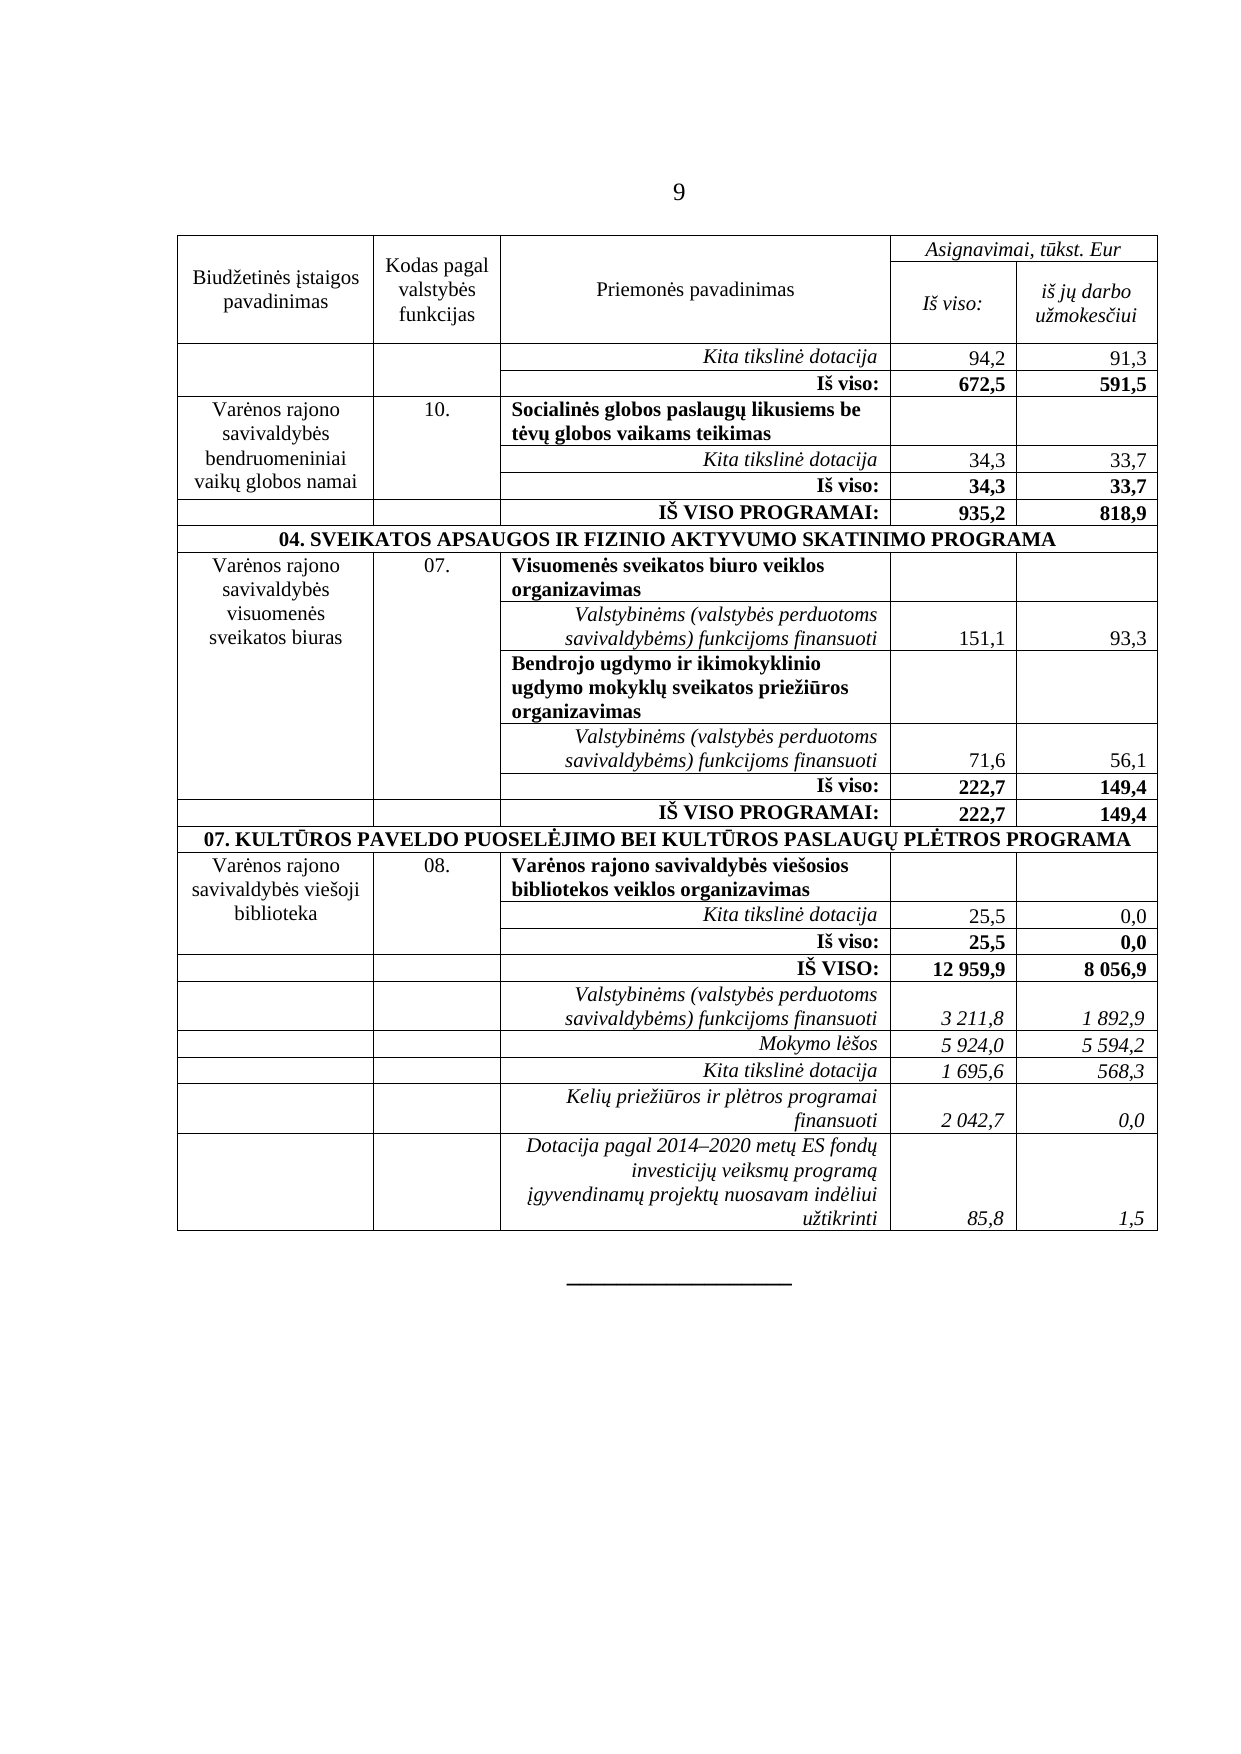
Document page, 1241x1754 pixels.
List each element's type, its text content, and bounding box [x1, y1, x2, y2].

table_cell Varėnos rajono savivaldybės viešoji biblioteka [178, 853, 373, 954]
table_cell [1158, 261, 1181, 290]
table_cell 5 594,2 [1017, 1031, 1157, 1057]
table_cell [1158, 343, 1181, 370]
table_cell [1158, 445, 1181, 472]
table_cell Kita tikslinė dotacija [501, 1058, 890, 1083]
table_cell [1017, 397, 1157, 445]
table_cell IŠ VISO: [501, 955, 890, 981]
table_cell 3 211,8 [891, 982, 1016, 1030]
table_cell Valstybinėms (valstybės perduotoms savivaldybėms) funkcijoms finansuoti [501, 724, 890, 772]
table_cell [374, 1031, 500, 1057]
table_cell [1158, 723, 1181, 772]
table_cell 1 892,9 [1017, 982, 1157, 1030]
table_cell [374, 500, 500, 525]
table_cell [178, 1084, 373, 1132]
table_cell [374, 601, 500, 650]
table_cell Bendrojo ugdymo ir ikimokyklinio ugdymo mokyklų sveikatos priežiūros organizavimas [501, 651, 890, 723]
table_cell 1,5 [1017, 1134, 1157, 1230]
table_cell Iš viso: [891, 262, 1016, 343]
table_cell 222,7 [891, 800, 1016, 826]
table_cell [1158, 928, 1181, 954]
table_cell 149,4 [1017, 800, 1157, 826]
table_cell IŠ VISO PROGRAMAI: [501, 500, 890, 525]
table_cell 8 056,9 [1017, 955, 1157, 981]
table_cell IŠ VISO PROGRAMAI: [501, 800, 890, 826]
table_cell 2 042,7 [891, 1084, 1016, 1132]
table_cell [178, 500, 373, 525]
table_cell Iš viso: [501, 371, 890, 396]
table_cell [1158, 954, 1181, 981]
table_cell Kita tikslinė dotacija [501, 446, 890, 472]
table_cell [1158, 650, 1181, 723]
table_cell Iš viso: [501, 774, 890, 799]
table_cell 222,7 [891, 774, 1016, 799]
table_cell 591,5 [1017, 371, 1157, 396]
table_cell [1158, 290, 1181, 317]
table_cell [178, 1058, 373, 1083]
table_cell [374, 901, 500, 928]
table_header Priemonės pavadinimas [501, 236, 890, 343]
table_cell [178, 955, 373, 981]
table_cell [374, 928, 500, 954]
table_cell [374, 773, 500, 799]
table_cell Iš viso: [501, 473, 890, 498]
table_cell iš jų darbo užmokesčiui [1017, 262, 1157, 343]
table_cell Varėnos rajono savivaldybės viešosios bibliotekos veiklos organizavimas [501, 853, 890, 901]
table_cell 94,2 [891, 344, 1016, 370]
table_cell 93,3 [1017, 602, 1157, 650]
table_cell 91,3 [1017, 344, 1157, 370]
table_cell Visuomenės sveikatos biuro veiklos organizavimas [501, 553, 890, 601]
table_cell 10. [374, 397, 500, 445]
table_cell [374, 1134, 500, 1230]
table_cell [1158, 1030, 1181, 1057]
table_cell [1158, 317, 1181, 343]
table_cell Kelių priežiūros ir plėtros programai finansuoti [501, 1084, 890, 1132]
table_cell 0,0 [1017, 902, 1157, 928]
table_cell Varėnos rajono savivaldybės bendruomeniniai vaikų globos namai [178, 397, 373, 498]
table_cell [1158, 499, 1181, 525]
table_cell Varėnos rajono savivaldybės visuomenės sveikatos biuras [178, 553, 373, 799]
table_cell Valstybinėms (valstybės perduotoms savivaldybėms) funkcijoms finansuoti [501, 982, 890, 1030]
table_cell [374, 800, 500, 826]
table_cell 34,3 [891, 446, 1016, 472]
table_cell [374, 723, 500, 772]
table_cell [374, 472, 500, 498]
table_cell [1158, 852, 1181, 901]
text __________________ [177, 1259, 1181, 1288]
table_cell [1158, 799, 1181, 826]
table_cell 149,4 [1017, 774, 1157, 799]
table_cell 1 695,6 [891, 1058, 1016, 1083]
table_cell [1158, 981, 1181, 1030]
table_cell Iš viso: [501, 929, 890, 954]
table_cell 33,7 [1017, 446, 1157, 472]
table_cell 85,8 [891, 1134, 1016, 1230]
table_cell [1158, 901, 1181, 928]
table_cell [1158, 826, 1181, 852]
table_header Kodas pagal valstybės funkcijas [374, 236, 500, 343]
table_cell 08. [374, 853, 500, 901]
table_cell [178, 344, 373, 396]
table_cell [178, 800, 373, 826]
table_cell 0,0 [1017, 929, 1157, 954]
table_cell 0,0 [1017, 1084, 1157, 1132]
table_cell 5 924,0 [891, 1031, 1016, 1057]
table_cell 568,3 [1017, 1058, 1157, 1083]
table_cell 07. [374, 553, 500, 601]
table_cell [374, 344, 500, 370]
table_cell [1158, 1083, 1181, 1132]
table_cell 56,1 [1017, 724, 1157, 772]
table_cell [891, 553, 1016, 601]
table_cell [374, 982, 500, 1030]
table_cell [1158, 1057, 1181, 1083]
table_cell 151,1 [891, 602, 1016, 650]
table_cell 25,5 [891, 902, 1016, 928]
table_cell 34,3 [891, 473, 1016, 498]
table_cell [178, 1134, 373, 1230]
table_cell [374, 955, 500, 981]
table_cell 12 959,9 [891, 955, 1016, 981]
table_cell Dotacija pagal 2014–2020 metų ES fondų investicijų veiksmų programą įgyvendinamų projektų nuosavam indėliui užtikrinti [501, 1134, 890, 1230]
table_cell Valstybinėms (valstybės perduotoms savivaldybėms) funkcijoms finansuoti [501, 602, 890, 650]
table_cell 04. SVEIKATOS APSAUGOS IR FIZINIO AKTYVUMO SKATINIMO PROGRAMA [178, 526, 1157, 552]
table_cell 71,6 [891, 724, 1016, 772]
table_cell Socialinės globos paslaugų likusiems be tėvų globos vaikams teikimas [501, 397, 890, 445]
table_cell [374, 1058, 500, 1083]
table_cell [1158, 552, 1181, 601]
table_cell [374, 370, 500, 396]
table_cell [1158, 1133, 1181, 1230]
table_cell [1017, 853, 1157, 901]
table_cell [374, 445, 500, 472]
table_cell 25,5 [891, 929, 1016, 954]
table_cell Kita tikslinė dotacija [501, 344, 890, 370]
table_cell Kita tikslinė dotacija [501, 902, 890, 928]
table_cell [1017, 553, 1157, 601]
table_cell [891, 651, 1016, 723]
table_cell [1158, 370, 1181, 396]
table_cell [1158, 472, 1181, 498]
table_cell 33,7 [1017, 473, 1157, 498]
table_cell [1017, 651, 1157, 723]
table_cell 672,5 [891, 371, 1016, 396]
table_cell [178, 1031, 373, 1057]
table_cell [178, 982, 373, 1030]
table_cell [1158, 396, 1181, 445]
table_cell [374, 1084, 500, 1132]
table_cell [891, 853, 1016, 901]
table_cell 818,9 [1017, 500, 1157, 525]
table_cell [1158, 601, 1181, 650]
table_cell [1158, 773, 1181, 799]
table_cell [891, 397, 1016, 445]
table_header Biudžetinės įstaigos pavadinimas [178, 236, 373, 343]
table_header Asignavimai, tūkst. Eur [891, 236, 1157, 261]
table_cell 07. KULTŪROS PAVELDO PUOSELĖJIMO BEI KULTŪROS PASLAUGŲ PLĖTROS PROGRAMA [178, 827, 1157, 852]
table_header [1158, 235, 1181, 261]
table_cell [1158, 525, 1181, 552]
table_cell [374, 650, 500, 723]
table_cell Mokymo lėšos [501, 1031, 890, 1057]
table_cell 935,2 [891, 500, 1016, 525]
